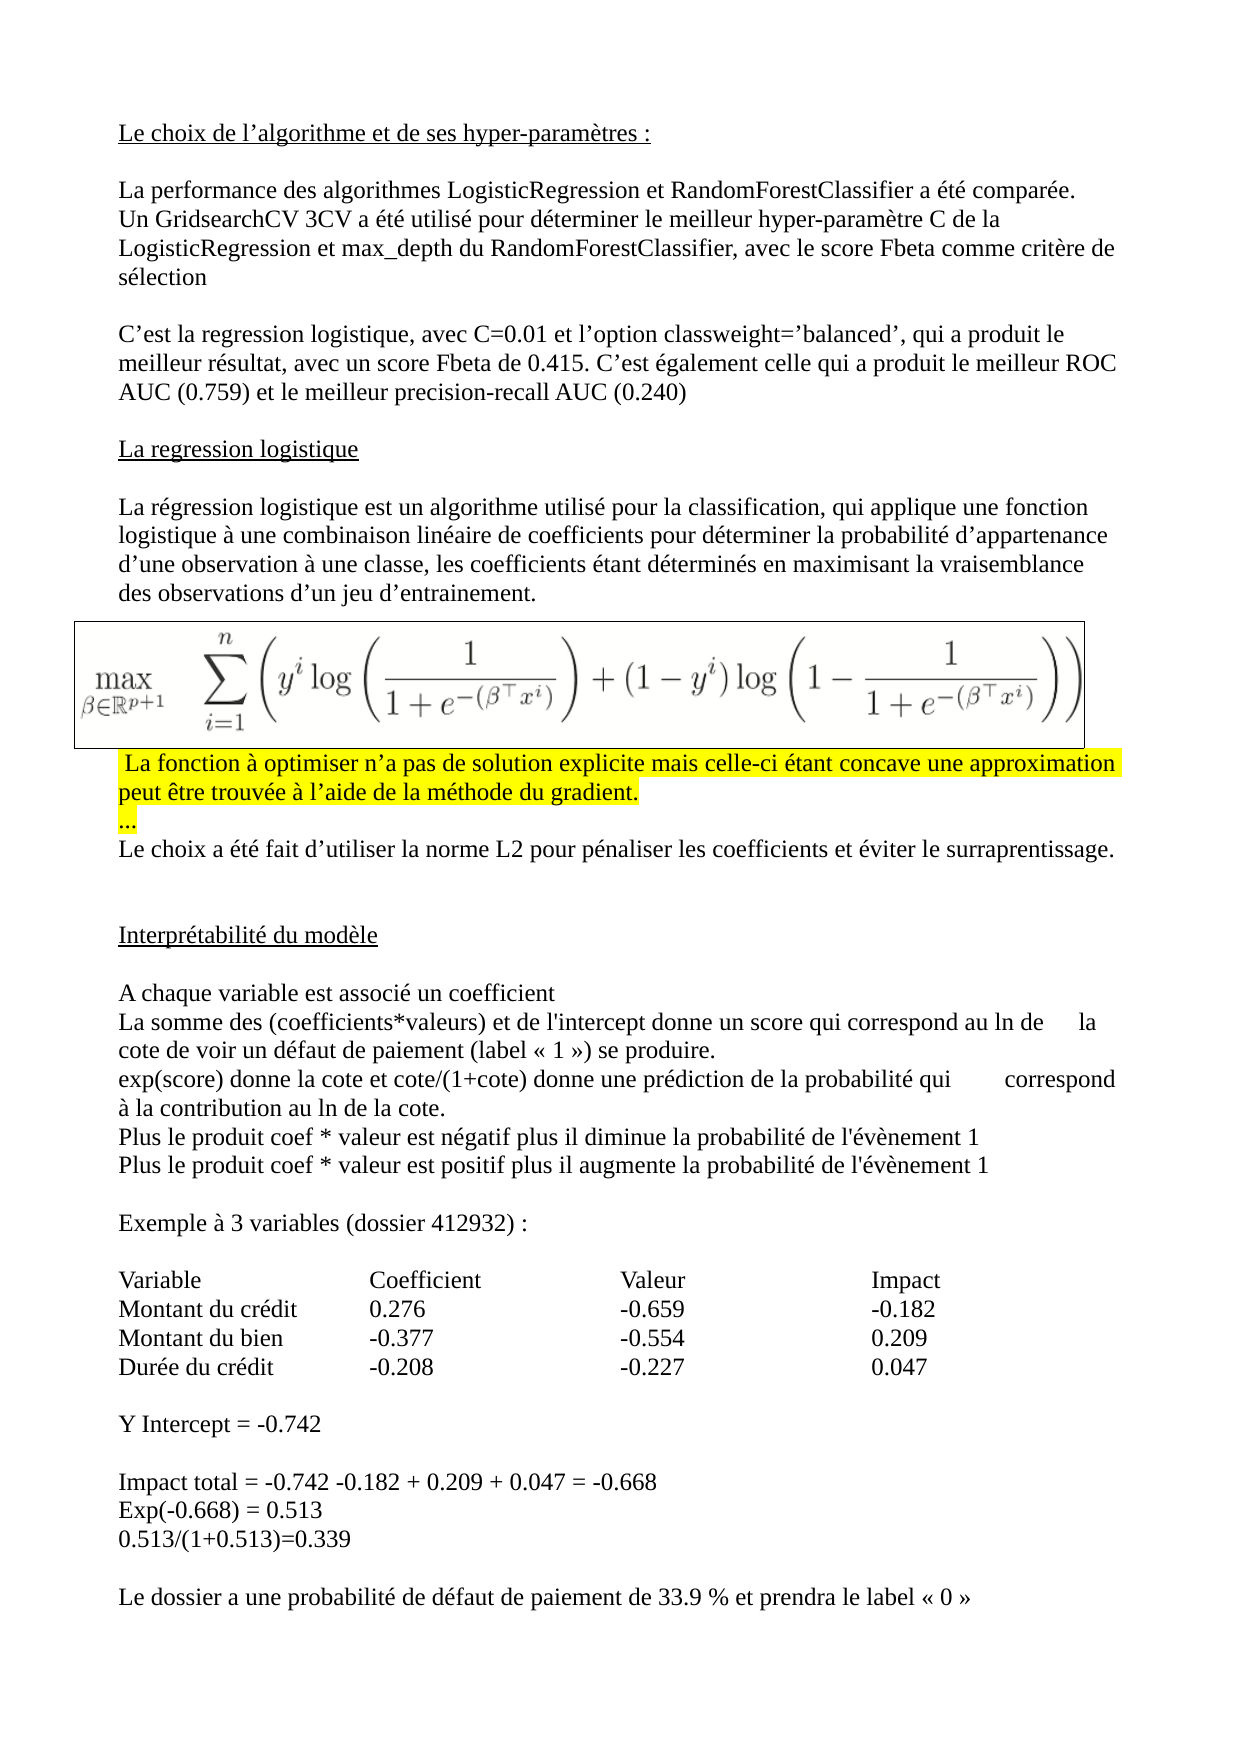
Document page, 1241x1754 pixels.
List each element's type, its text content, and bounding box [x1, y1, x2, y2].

text Interprétabilité du modèle [118, 920, 1122, 949]
picture [75, 622, 1084, 748]
table_cell -0.182 [871, 1294, 1122, 1323]
text Plus le produit coef * valeur est négatif plus il diminue la probabilité de l'évènement 1 [118, 1122, 1122, 1150]
text Y Intercept = -0.742 [118, 1409, 1122, 1438]
text Impact total = -0.742 -0.182 + 0.209 + 0.047 = -0.668 [118, 1467, 1122, 1495]
table_cell 0.209 [871, 1323, 1122, 1352]
text La regression logistique [118, 434, 1122, 463]
text Le choix a été fait d’utiliser la norme L2 pour pénaliser les coefficients et éviter le surraprentissage. [118, 834, 1122, 863]
text Un GridsearchCV 3CV a été utilisé pour déterminer le meilleur hyper-paramètre C de la LogisticRegression et max_depth du RandomForestClassifier, avec le score Fbeta comme critère de sélection [118, 204, 1122, 291]
text Exp(-0.668) = 0.513 [118, 1495, 1122, 1524]
table_header Valeur [620, 1265, 871, 1294]
text 0.513/(1+0.513)=0.339 [118, 1524, 1122, 1553]
text La fonction à optimiser n’a pas de solution explicite mais celle-ci étant concave une approximation peut être trouvée à l’aide de la méthode du gradient. [118, 607, 1122, 805]
table_cell -0.659 [620, 1294, 871, 1323]
text La régression logistique est un algorithme utilisé pour la classification, qui applique une fonction logistique à une combinaison linéaire de coefficients pour déterminer la probabilité d’appartenance d’une observation à une classe, les coefficients étant déterminés en maximisant la vraisemblance des observations d’un jeu d’entrainement. [118, 492, 1122, 607]
text La performance des algorithmes LogisticRegression et RandomForestClassifier a été comparée. [118, 176, 1122, 204]
text C’est la regression logistique, avec C=0.01 et l’option classweight=’balanced’, qui a produit le meilleur résultat, avec un score Fbeta de 0.415. C’est également celle qui a produit le meilleur ROC AUC (0.759) et le meilleur precision-recall AUC (0.240) [118, 319, 1122, 406]
table_cell -0.554 [620, 1323, 871, 1352]
text A chaque variable est associé un coefficient [118, 978, 1122, 1007]
table_cell -0.227 [620, 1352, 871, 1380]
table_header Variable [118, 1265, 369, 1294]
text ... [118, 805, 1122, 834]
table_cell -0.377 [369, 1323, 620, 1352]
table_header Coefficient [369, 1265, 620, 1294]
table_cell 0.047 [871, 1352, 1122, 1380]
table_header Impact [871, 1265, 1122, 1294]
table_cell Durée du crédit [118, 1352, 369, 1380]
text Exemple à 3 variables (dossier 412932) : [118, 1208, 1122, 1237]
text exp(score) donne la cote et cote/(1+cote) donne une prédiction de la probabilité qui correspond à la contribution au ln de la cote. [118, 1064, 1122, 1122]
text La somme des (coefficients*valeurs) et de l'intercept donne un score qui correspond au ln de la cote de voir un défaut de paiement (label « 1 ») se produire. [118, 1007, 1122, 1064]
text Le dossier a une probabilité de défaut de paiement de 33.9 % et prendra le label « 0 » [118, 1582, 1122, 1610]
text Plus le produit coef * valeur est positif plus il augmente la probabilité de l'évènement 1 [118, 1150, 1122, 1179]
table_cell Montant du crédit [118, 1294, 369, 1323]
table_cell Montant du bien [118, 1323, 369, 1352]
table_cell 0.276 [369, 1294, 620, 1323]
table_cell -0.208 [369, 1352, 620, 1380]
text Le choix de l’algorithme et de ses hyper-paramètres : [118, 118, 1122, 147]
